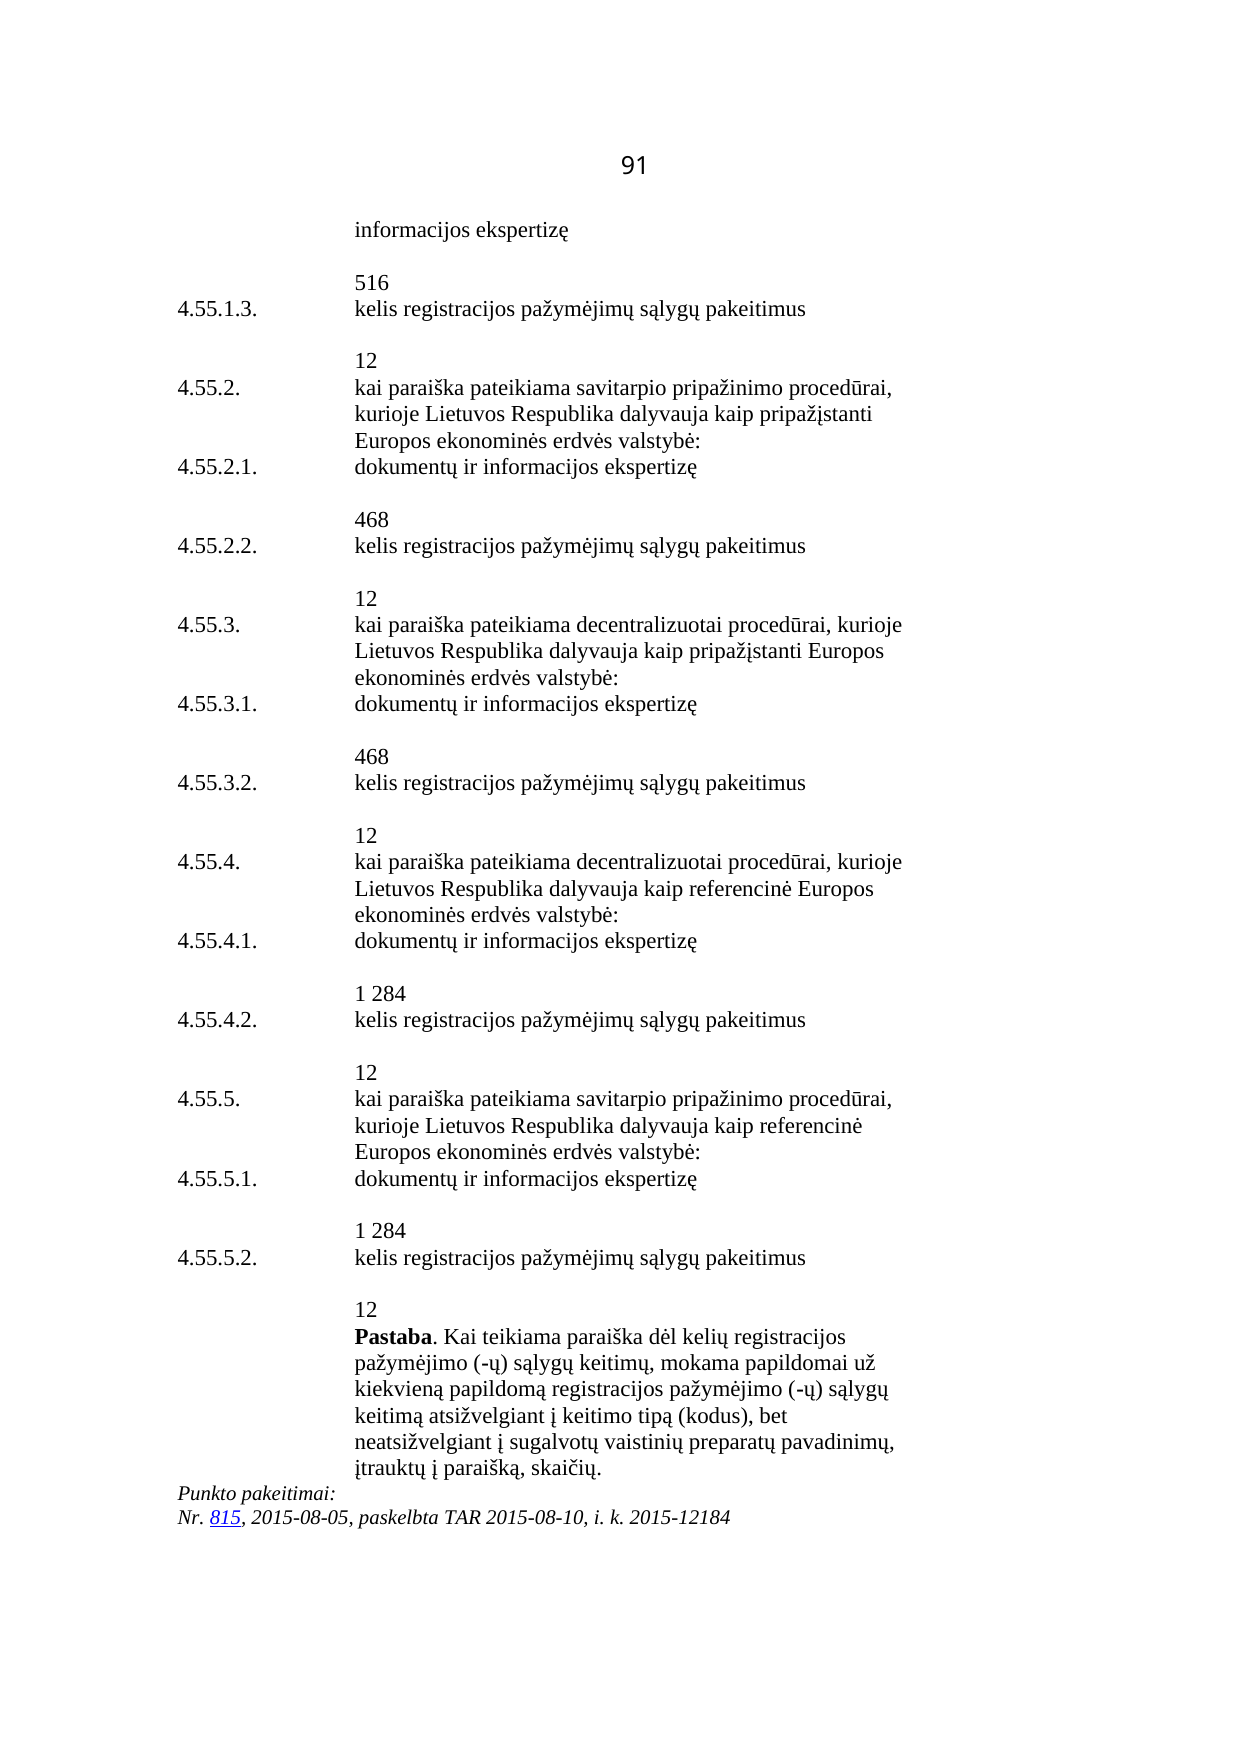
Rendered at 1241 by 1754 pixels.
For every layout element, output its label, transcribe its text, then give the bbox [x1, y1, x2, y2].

text Nr. 815, 2015-08-05, paskelbta TAR 2015-08-10, i. k. 2015-12184 [177, 1505, 1093, 1529]
text Punkto pakeitimai: [177, 1481, 1093, 1505]
text 4.55.4.2. kelis registracijos pažymėjimų sąlygų pakeitimus 12 [177, 1006, 945, 1086]
text Lietuvos Respublika dalyvauja kaip pripažįstanti Europos [354, 637, 945, 664]
text Lietuvos Respublika dalyvauja kaip referencinė Europos [354, 875, 945, 901]
text kiekvieną papildomą registracijos pažymėjimo (-ų) sąlygų [354, 1375, 945, 1402]
text kurioje Lietuvos Respublika dalyvauja kaip pripažįstanti [354, 400, 945, 427]
text 4.55.3.2. kelis registracijos pažymėjimų sąlygų pakeitimus 12 [177, 769, 945, 848]
text 4.55.3.1. dokumentų ir informacijos ekspertizę 468 [177, 690, 945, 769]
text 4.55.5.2. kelis registracijos pažymėjimų sąlygų pakeitimus 12 [177, 1244, 945, 1323]
text ekonominės erdvės valstybė: [354, 664, 945, 690]
text 4.55.3. kai paraiška pateikiama decentralizuotai procedūrai, kurioje [177, 611, 945, 637]
text informacijos ekspertizę 516 [354, 216, 945, 295]
text ekonominės erdvės valstybė: [354, 901, 945, 927]
text Europos ekonominės erdvės valstybė: [354, 427, 945, 453]
text 4.55.4.1. dokumentų ir informacijos ekspertizę 1 284 [177, 927, 945, 1006]
text kurioje Lietuvos Respublika dalyvauja kaip referencinė [354, 1112, 945, 1138]
text keitimą atsižvelgiant į keitimo tipą (kodus), bet [354, 1402, 945, 1428]
text 4.55.2.1. dokumentų ir informacijos ekspertizę 468 [177, 453, 945, 532]
text neatsižvelgiant į sugalvotų vaistinių preparatų pavadinimų, [354, 1428, 945, 1454]
text įtrauktų į paraišką, skaičių. [354, 1454, 945, 1481]
text pažymėjimo (-ų) sąlygų keitimų, mokama papildomai už [354, 1349, 945, 1375]
text Pastaba. Kai teikiama paraiška dėl kelių registracijos [354, 1323, 945, 1349]
text 4.55.5. kai paraiška pateikiama savitarpio pripažinimo procedūrai, [177, 1086, 945, 1112]
text 4.55.1.3. kelis registracijos pažymėjimų sąlygų pakeitimus 12 [177, 295, 945, 374]
text Europos ekonominės erdvės valstybė: [354, 1138, 945, 1164]
text 4.55.2. kai paraiška pateikiama savitarpio pripažinimo procedūrai, [177, 374, 945, 400]
text 4.55.2.2. kelis registracijos pažymėjimų sąlygų pakeitimus 12 [177, 532, 945, 611]
text 4.55.4. kai paraiška pateikiama decentralizuotai procedūrai, kurioje [177, 848, 945, 875]
text 4.55.5.1. dokumentų ir informacijos ekspertizę 1 284 [177, 1164, 945, 1244]
